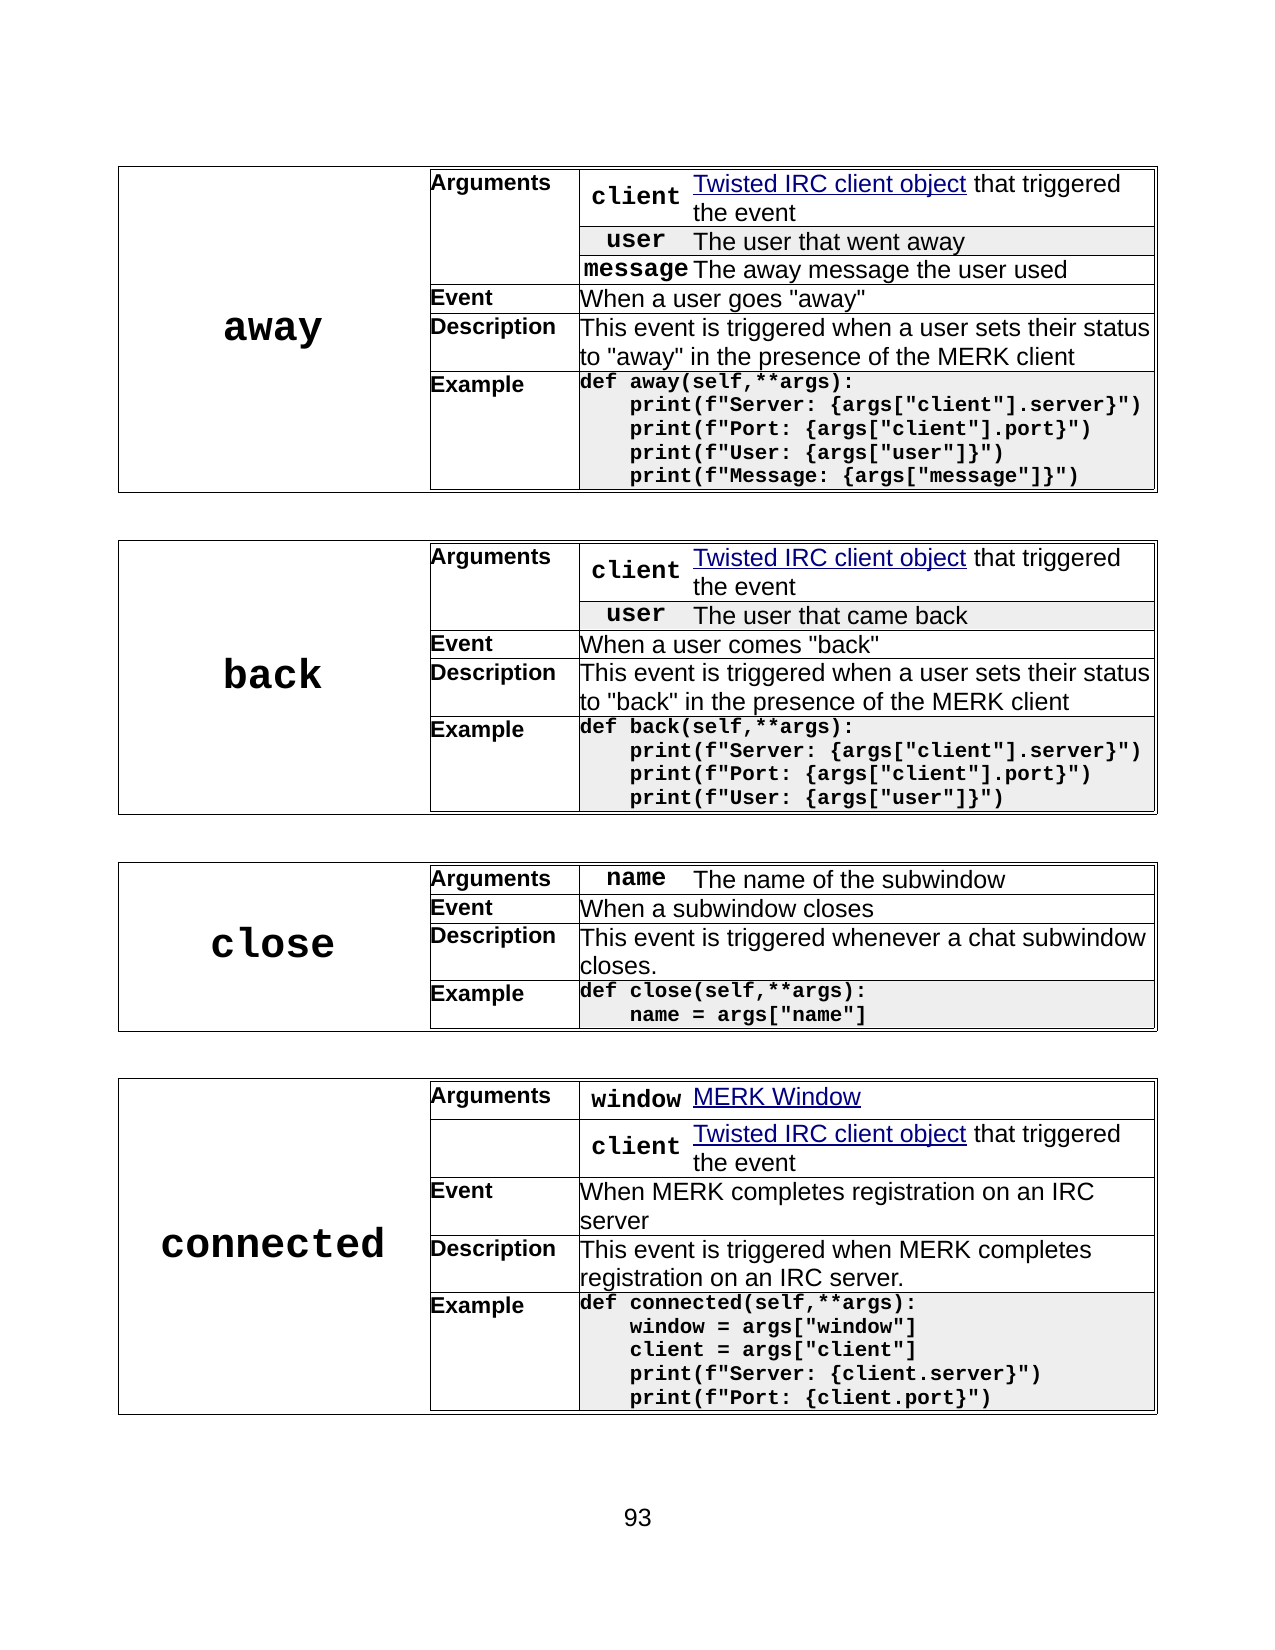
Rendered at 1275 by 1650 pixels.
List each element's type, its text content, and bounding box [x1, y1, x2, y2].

table_cell Example [431, 372, 579, 489]
table_header [427, 541, 1157, 814]
table_cell client [580, 1120, 693, 1177]
table_cell def close(self,**args): name = args["name"] [580, 981, 1154, 1027]
table_cell When MERK completes registration on an IRC server [580, 1178, 1154, 1234]
table_cell Description [431, 1236, 579, 1292]
table_cell Event [431, 895, 579, 922]
table_header [427, 863, 1157, 1031]
table_cell Event [431, 631, 579, 658]
table_cell Event [431, 1178, 579, 1234]
table_header Arguments [431, 1082, 579, 1119]
table_cell Example [431, 717, 579, 811]
table_header Arguments [431, 866, 579, 893]
table_cell Description [431, 924, 579, 980]
table_cell When a user goes "away" [580, 285, 1154, 313]
table_cell Description [431, 659, 579, 716]
table_header Arguments [431, 544, 579, 629]
table_header away [119, 167, 427, 492]
table_header MERK Window [693, 1082, 1154, 1119]
table_header back [119, 541, 427, 814]
table_header Twisted IRC client object that triggered the event [693, 170, 1154, 226]
table_cell user [580, 227, 693, 255]
table_cell The user that came back [693, 602, 1154, 629]
table_header connected [119, 1079, 427, 1414]
table_header close [119, 863, 427, 1031]
table_header name [580, 866, 693, 893]
table_cell user [580, 602, 693, 629]
table_cell Event [431, 285, 579, 313]
table_header [427, 1079, 1157, 1414]
table_cell Description [431, 314, 579, 371]
table_cell def connected(self,**args): window = args["window"] client = args["client"] print(f"Server: {client.server}") print(f"Port: {client.port}") [580, 1293, 1154, 1410]
table_cell When a subwindow closes [580, 895, 1154, 922]
table_cell Example [431, 981, 579, 1027]
table_cell This event is triggered when a user sets their status to "back" in the presence of the MERK client [580, 659, 1154, 716]
table_header client [580, 170, 693, 226]
table_cell message [580, 256, 693, 284]
table_cell The away message the user used [693, 256, 1154, 284]
table_cell When a user comes "back" [580, 631, 1154, 658]
table_cell This event is triggered when a user sets their status to "away" in the presence of the MERK client [580, 314, 1154, 371]
table_cell This event is triggered when MERK completes registration on an IRC server. [580, 1236, 1154, 1292]
table_cell Twisted IRC client object that triggered the event [693, 1120, 1154, 1177]
table_cell def back(self,**args): print(f"Server: {args["client"].server}") print(f"Port: {args["client"].port}") print(f"User: {args["user"]}") [580, 717, 1154, 811]
table_cell The user that went away [693, 227, 1154, 255]
table_cell def away(self,**args): print(f"Server: {args["client"].server}") print(f"Port: {args["client"].port}") print(f"User: {args["user"]}") print(f"Message: {args["message"]}") [580, 372, 1154, 489]
table_cell Example [431, 1293, 579, 1410]
table_header Twisted IRC client object that triggered the event [693, 544, 1154, 601]
table_header Arguments [431, 170, 579, 284]
table_header The name of the subwindow [693, 866, 1154, 893]
table_header client [580, 544, 693, 601]
table_header window [580, 1082, 693, 1119]
table_cell This event is triggered whenever a chat subwindow closes. [580, 924, 1154, 980]
table_cell [431, 1120, 579, 1177]
table_header [427, 167, 1157, 492]
